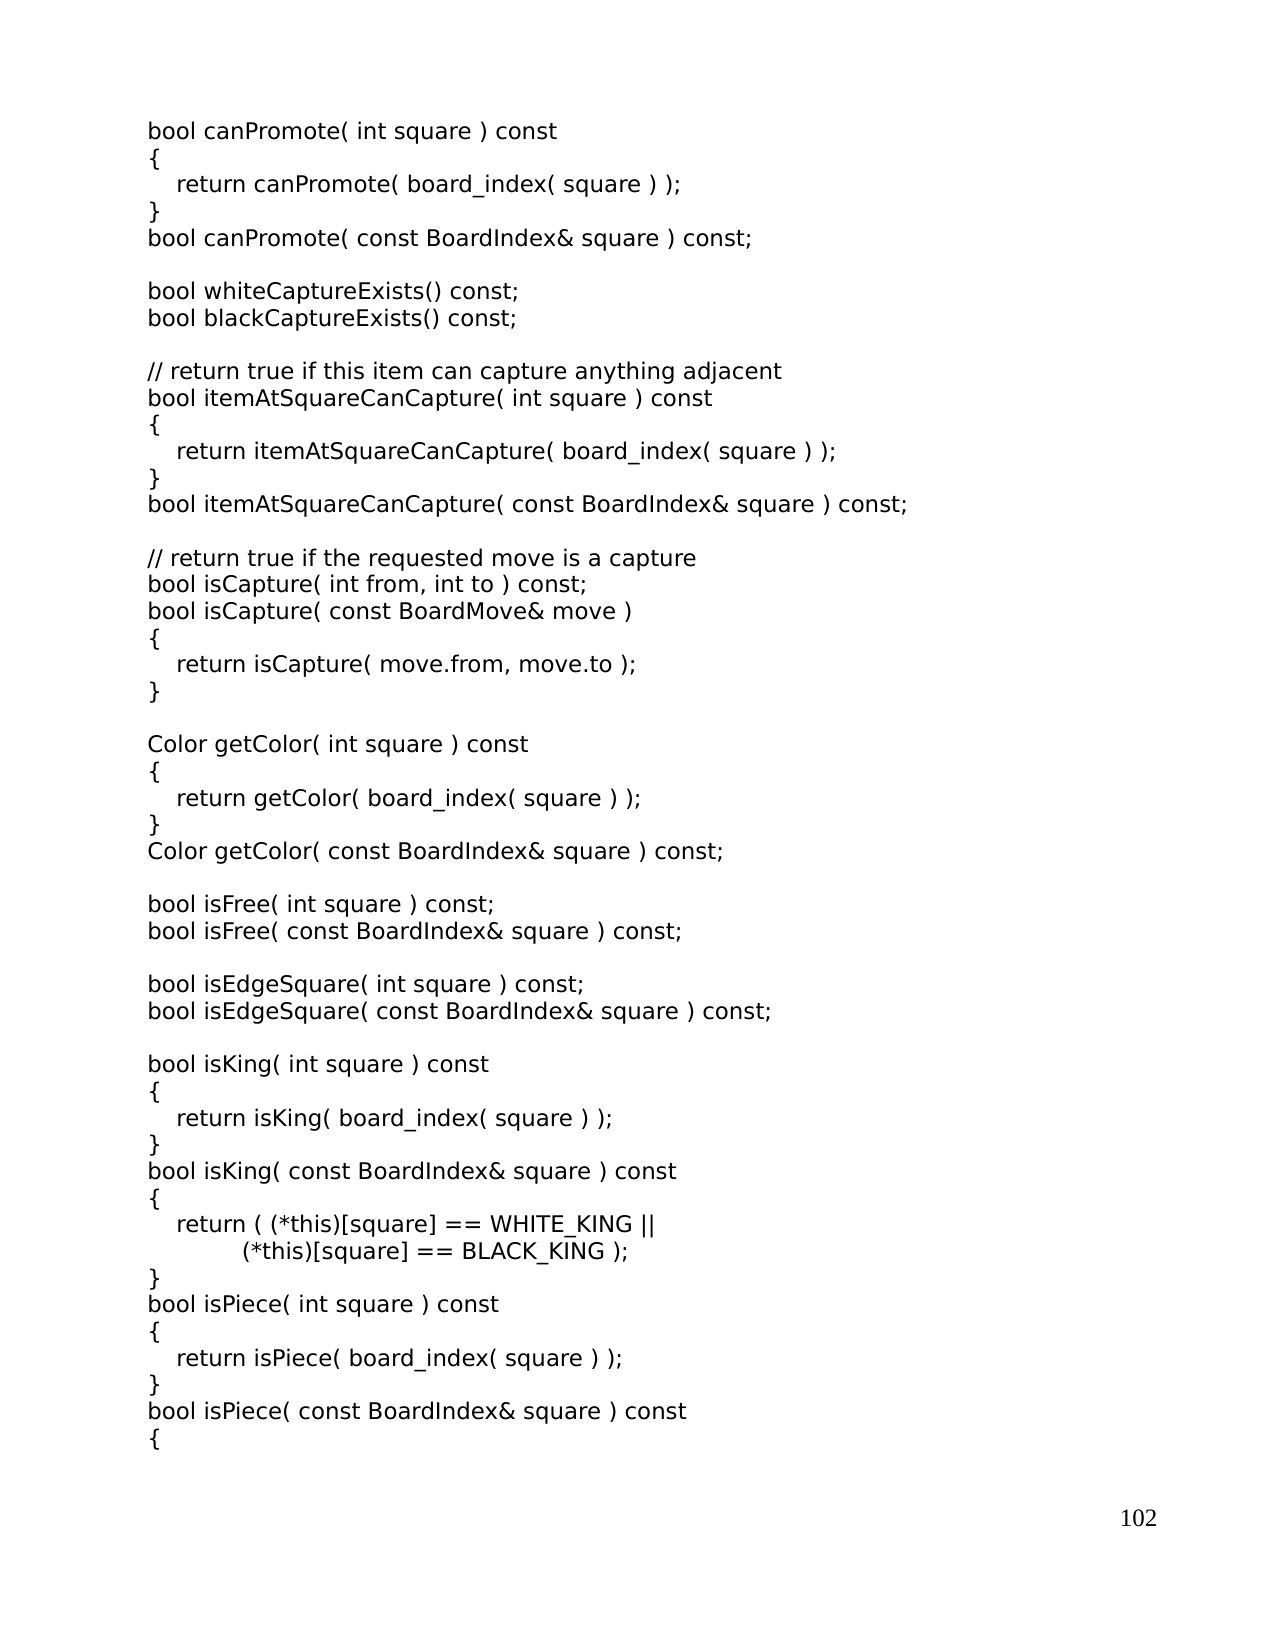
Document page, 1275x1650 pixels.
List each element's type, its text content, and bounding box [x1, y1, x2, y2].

text bool isEdgeSquare( const BoardIndex& square ) const; [118, 998, 1157, 1025]
text bool itemAtSquareCanCapture( int square ) const [118, 385, 1157, 411]
text return ( (*this)[square] == WHITE_KING || [118, 1211, 1157, 1238]
text bool isPiece( int square ) const [118, 1291, 1157, 1318]
text return isKing( board_index( square ) ); [118, 1105, 1157, 1131]
text { [118, 145, 1157, 171]
text { [118, 625, 1157, 651]
text } [118, 1371, 1157, 1398]
text bool isKing( int square ) const [118, 1051, 1157, 1078]
text return canPromote( board_index( square ) ); [118, 171, 1157, 198]
text } [118, 465, 1157, 491]
text bool isEdgeSquare( int square ) const; [118, 971, 1157, 998]
text { [118, 1425, 1157, 1451]
text // return true if this item can capture anything adjacent [118, 358, 1157, 385]
text { [118, 1318, 1157, 1345]
text return itemAtSquareCanCapture( board_index( square ) ); [118, 438, 1157, 465]
text bool canPromote( int square ) const [118, 118, 1157, 145]
text bool isKing( const BoardIndex& square ) const [118, 1158, 1157, 1185]
text bool whiteCaptureExists() const; [118, 278, 1157, 305]
text bool isFree( int square ) const; [118, 891, 1157, 918]
text { [118, 1078, 1157, 1105]
text { [118, 1185, 1157, 1211]
text bool isFree( const BoardIndex& square ) const; [118, 918, 1157, 945]
text } [118, 811, 1157, 838]
text bool isCapture( int from, int to ) const; [118, 571, 1157, 598]
text bool blackCaptureExists() const; [118, 305, 1157, 331]
text bool itemAtSquareCanCapture( const BoardIndex& square ) const; [118, 491, 1157, 518]
text { [118, 411, 1157, 438]
text bool canPromote( const BoardIndex& square ) const; [118, 225, 1157, 251]
text Color getColor( const BoardIndex& square ) const; [118, 838, 1157, 865]
text } [118, 1131, 1157, 1158]
text } [118, 198, 1157, 225]
text return isPiece( board_index( square ) ); [118, 1345, 1157, 1371]
text } [118, 1265, 1157, 1291]
text { [118, 758, 1157, 785]
text bool isPiece( const BoardIndex& square ) const [118, 1398, 1157, 1425]
text return getColor( board_index( square ) ); [118, 785, 1157, 811]
text } [118, 678, 1157, 705]
text bool isCapture( const BoardMove& move ) [118, 598, 1157, 625]
text // return true if the requested move is a capture [118, 545, 1157, 571]
text return isCapture( move.from, move.to ); [118, 651, 1157, 678]
text (*this)[square] == BLACK_KING ); [118, 1238, 1157, 1265]
text Color getColor( int square ) const [118, 731, 1157, 758]
